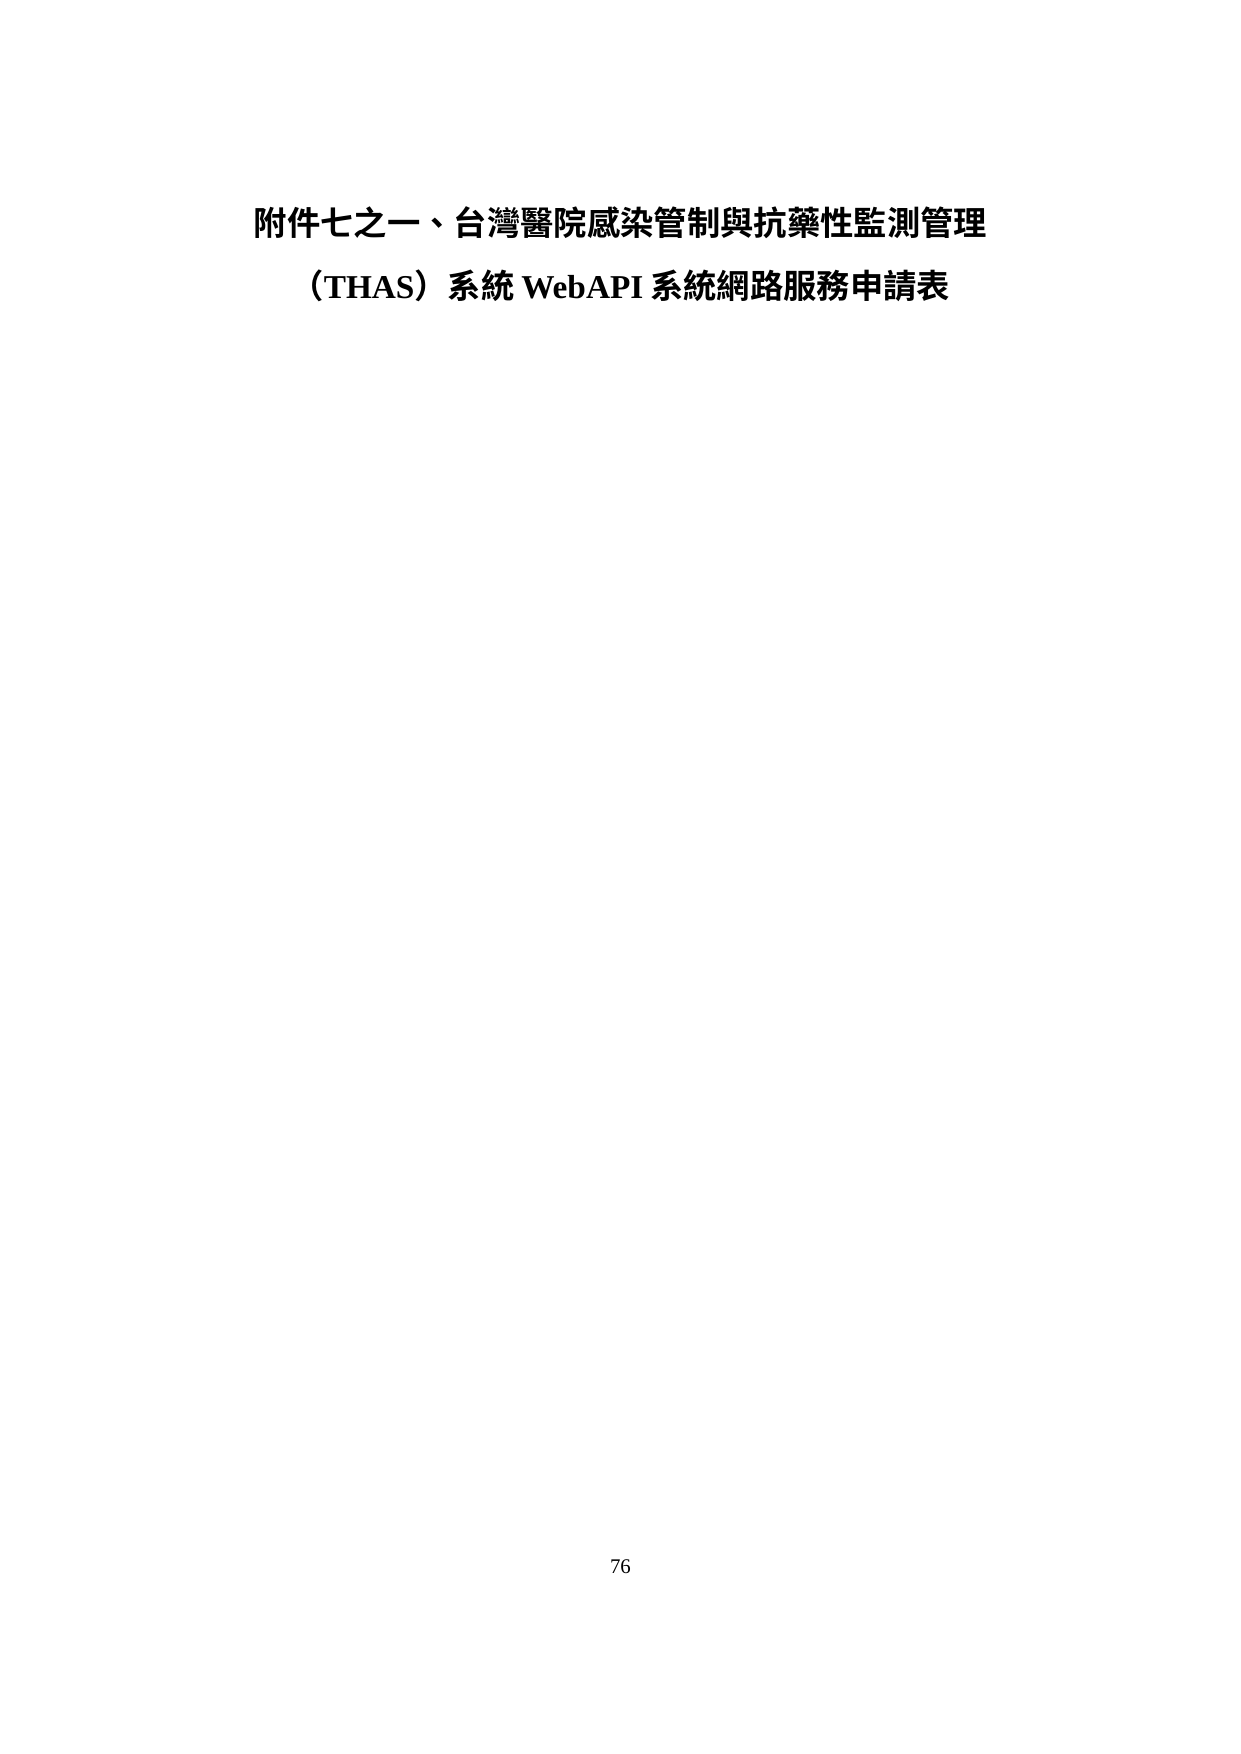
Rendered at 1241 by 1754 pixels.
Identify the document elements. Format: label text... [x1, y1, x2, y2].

subtitle 附件七之一、台灣醫院感染管制與抗藥性監測管理（THAS）系統WebAPI系統網路服務申請表 [187, 179, 1053, 304]
